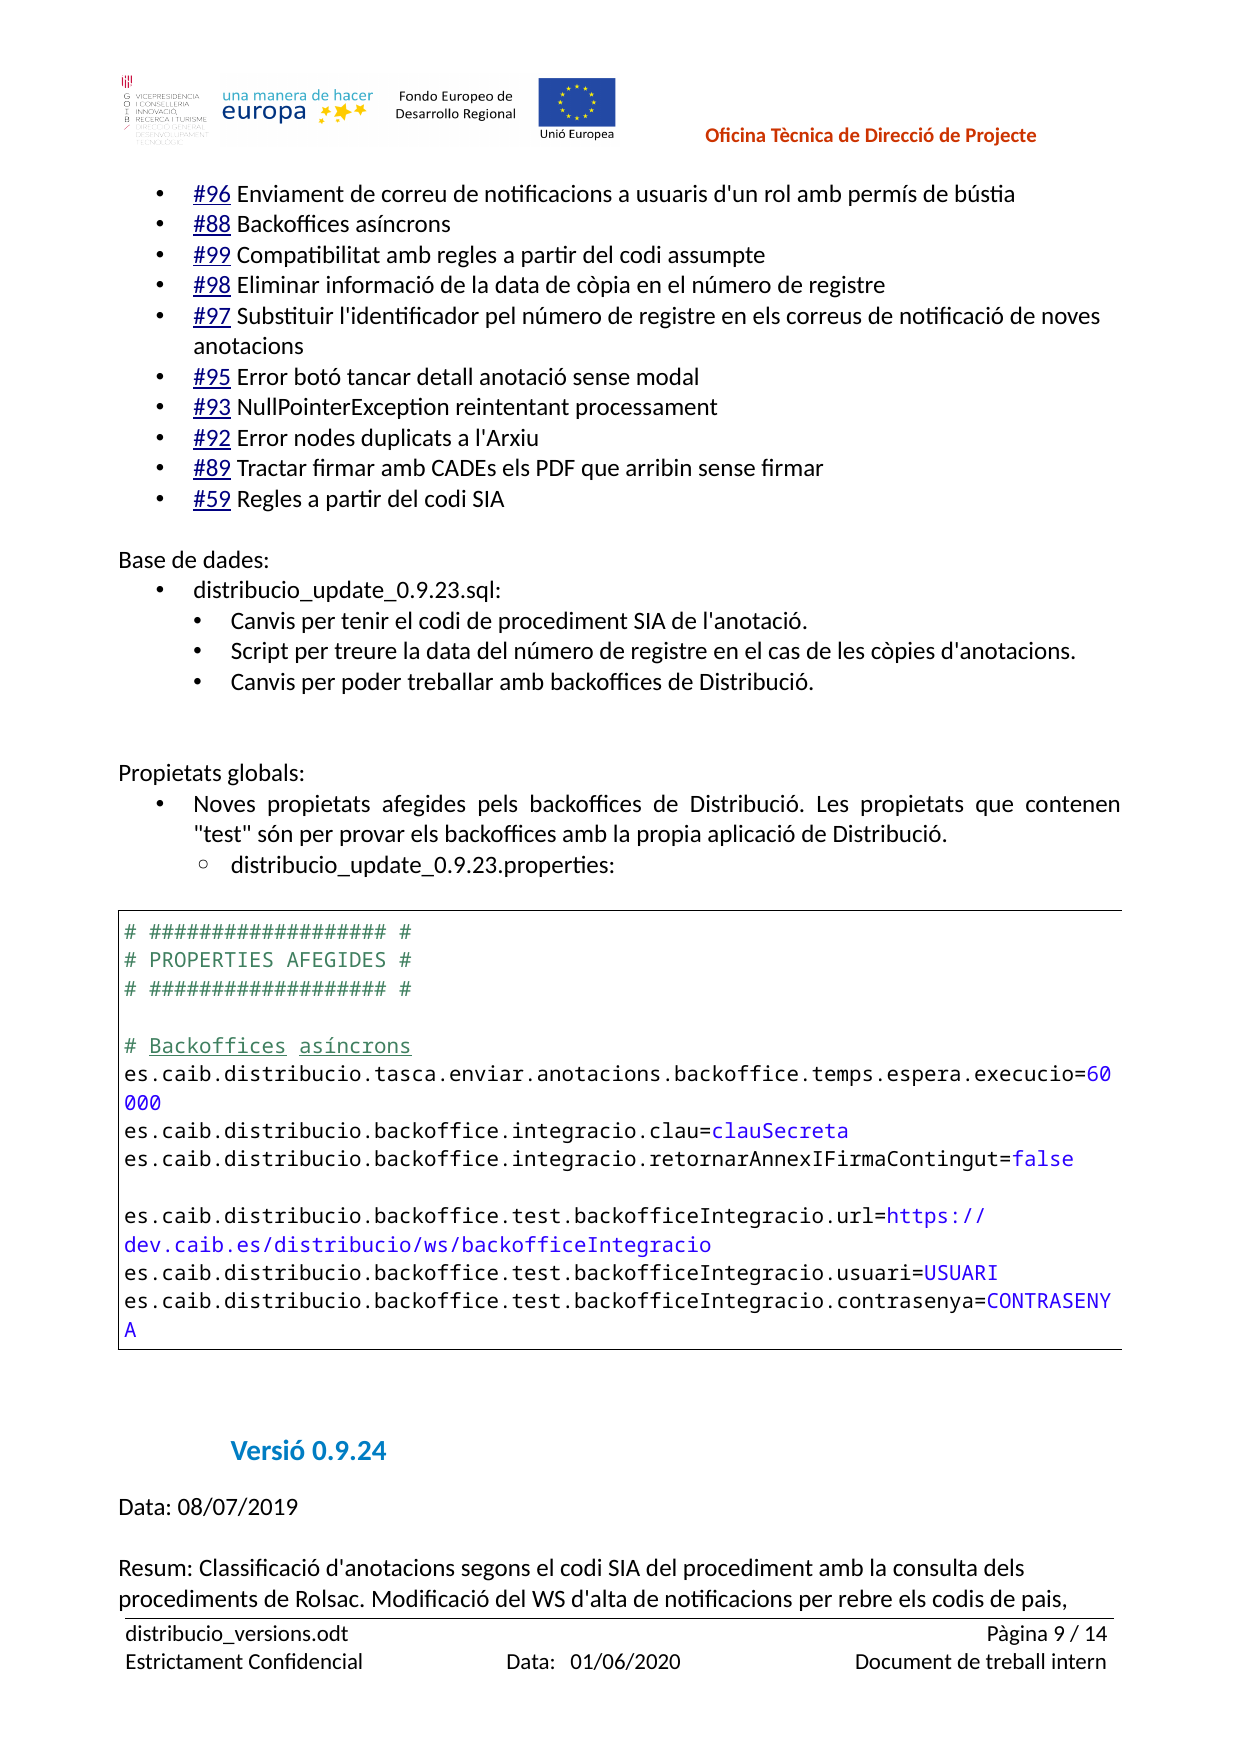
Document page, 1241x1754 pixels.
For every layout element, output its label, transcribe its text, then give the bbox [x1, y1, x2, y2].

list distribucio_update_0.9.23.sql: [156, 574, 1122, 605]
list distribucio_update_0.9.23.properties: [193, 849, 1122, 880]
text Data: 08/07/2019 [118, 1491, 1122, 1522]
subtitle Versió 0.9.24 [153, 1432, 1122, 1468]
text Base de dades: [118, 544, 1122, 574]
table_header # ################### # # PROPERTIES AFEGIDES # # ################### # # Backoffices asíncrons es.caib.distribucio.tasca.enviar.anotacions.backoffice.temps.espera.execucio=60000 es.caib.distribucio.backoffice.integracio.clau=clauSecreta es.caib.distribucio.backoffice.integracio.retornarAnnexIFirmaContingut=false es.caib.distribucio.backoffice.test.backofficeIntegracio.url=https://dev.caib.es/distribucio/ws/backofficeIntegracio es.caib.distribucio.backoffice.test.backofficeIntegracio.usuari=USUARI es.caib.distribucio.backoffice.test.backofficeIntegracio.contrasenya=CONTRASENYA [119, 911, 1122, 1349]
list #98 Eliminar informació de la data de còpia en el número de registre [156, 269, 1122, 300]
list #93 NullPointerException reintentant processament [156, 391, 1122, 422]
list Noves propietats afegides pels backoffices de Distribució. Les propietats que contenen "test" són per provar els backoffices amb la propia aplicació de Distribució. [156, 788, 1122, 849]
list #88 Backoffices asíncrons [156, 208, 1122, 239]
list #92 Error nodes duplicats a l'Arxiu [156, 422, 1122, 452]
text Propietats globals: [118, 758, 1122, 788]
text Resum: Classificació d'anotacions segons el codi SIA del procediment amb la consulta dels procediments de Rolsac. Modificació del WS d'alta de notificacions per rebre els codis de pais, [118, 1552, 1122, 1613]
list #96 Enviament de correu de notificacions a usuaris d'un rol amb permís de bústia [156, 178, 1122, 208]
picture [118, 73, 213, 147]
list Script per treure la data del número de registre en el cas de les còpies d'anotacions. [193, 636, 1122, 666]
list Canvis per tenir el codi de procediment SIA de l'anotació. [193, 605, 1122, 636]
list #89 Tractar firmar amb CADEs els PDF que arribin sense firmar [156, 452, 1122, 483]
list Canvis per poder treballar amb backoffices de Distribució. [193, 666, 1122, 697]
list #97 Substituir l'identificador pel número de registre en els correus de notificació de noves anotacions [156, 300, 1122, 361]
list #59 Regles a partir del codi SIA [156, 483, 1122, 513]
list #99 Compatibilitat amb regles a partir del codi assumpte [156, 239, 1122, 269]
picture [219, 73, 621, 147]
list #95 Error botó tancar detall anotació sense modal [156, 361, 1122, 391]
